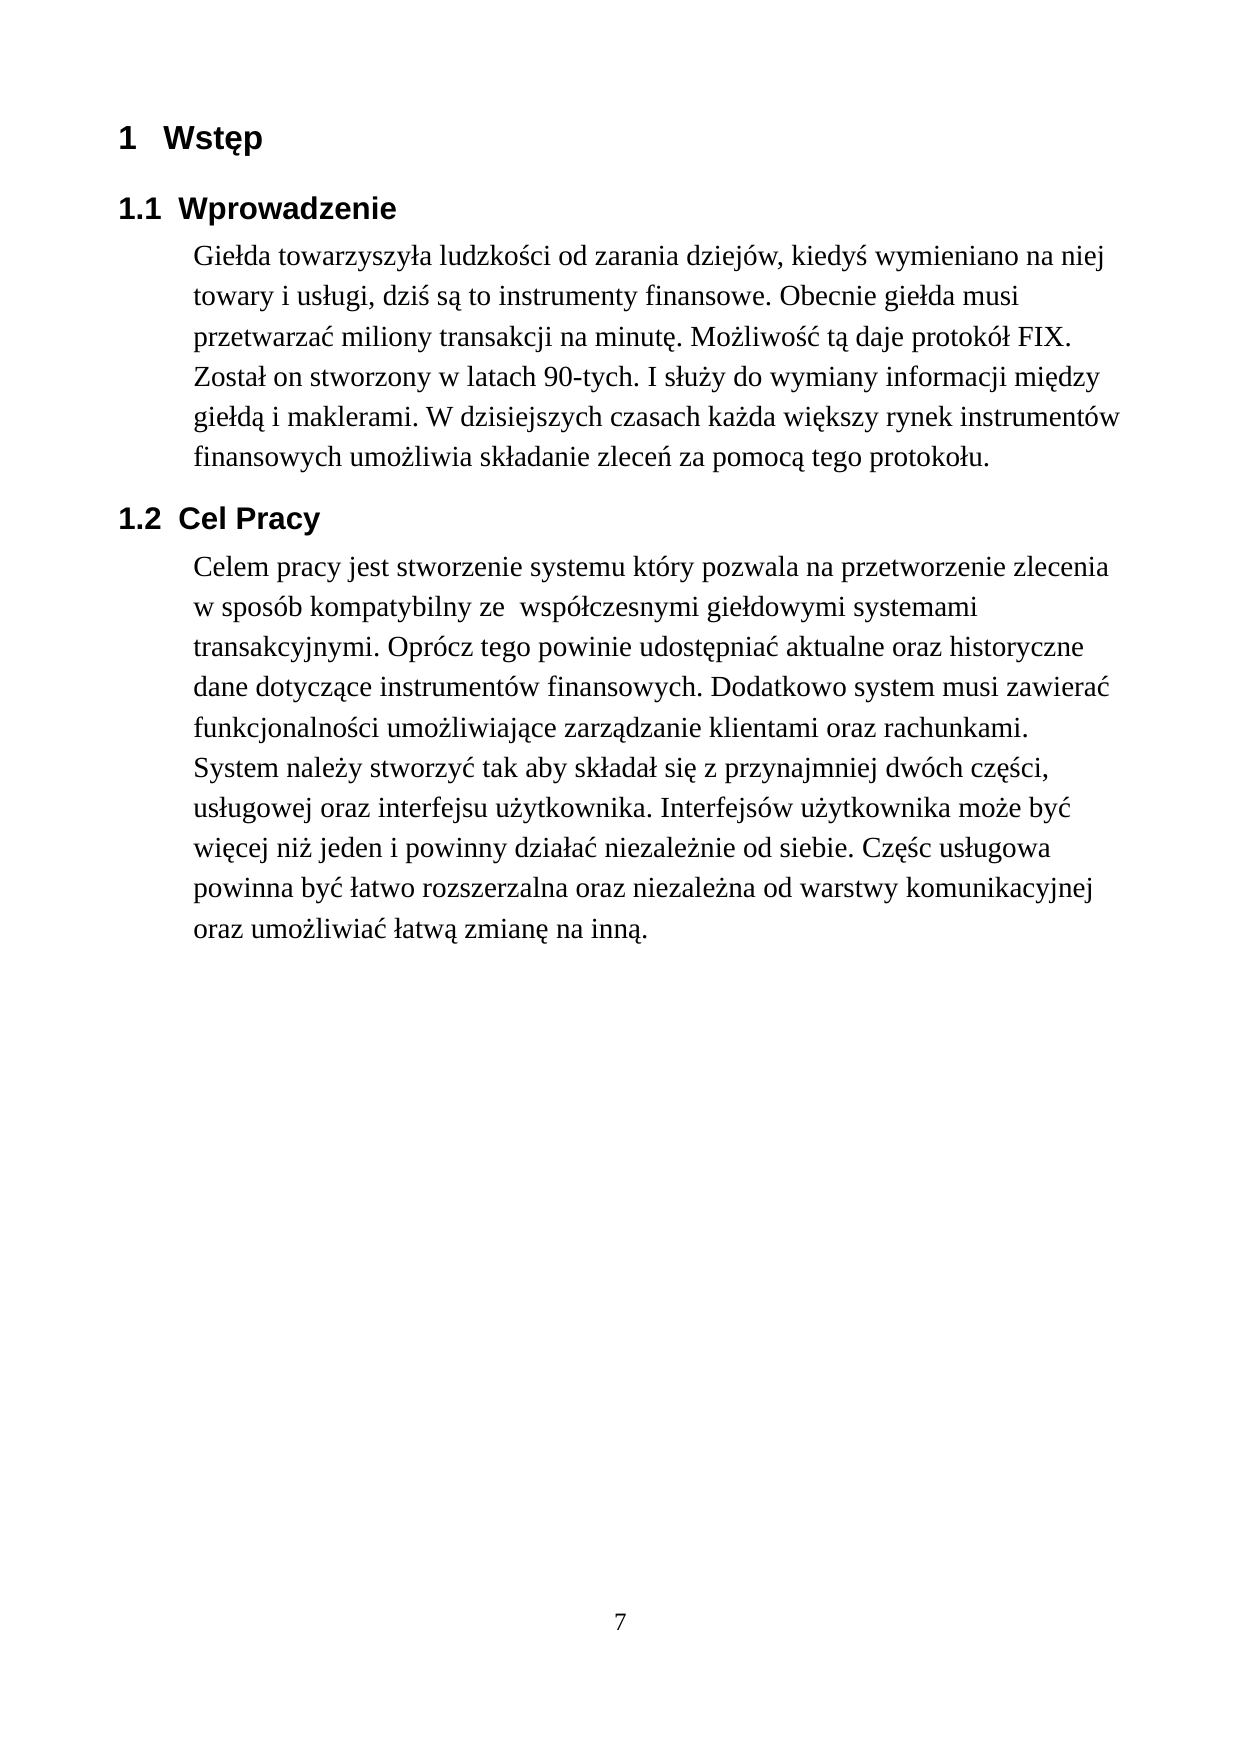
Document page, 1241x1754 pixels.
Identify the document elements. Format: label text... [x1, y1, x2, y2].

list Giełda towarzyszyła ludzkości od zarania dziejów, kiedyś wymieniano na niej towary i usługi, dziś są to instrumenty finansowe. Obecnie giełda musi przetwarzać miliony transakcji na minutę. Możliwość tą daje protokół FIX. Został on stworzony w latach 90-tych. I służy do wymiany informacji między giełdą i maklerami. W dzisiejszych czasach każda większy rynek instrumentów finansowych umożliwia składanie zleceń za pomocą tego protokołu. [156, 238, 1122, 473]
subtitle Cel Pracy [118, 500, 1122, 536]
subtitle Wprowadzenie [118, 190, 1122, 226]
list Celem pracy jest stworzenie systemu który pozwala na przetworzenie zlecenia w sposób kompatybilny ze współczesnymi giełdowymi systemami transakcyjnymi. Oprócz tego powinie udostępniać aktualne oraz historyczne dane dotyczące instrumentów finansowych. Dodatkowo system musi zawierać funkcjonalności umożliwiające zarządzanie klientami oraz rachunkami. [156, 549, 1122, 743]
list System należy stworzyć tak aby składał się z przynajmniej dwóch części, usługowej oraz interfejsu użytkownika. Interfejsów użytkownika może być więcej niż jeden i powinny działać niezależnie od siebie. Częśc usługowa powinna być łatwo rozszerzalna oraz niezależna od warstwy komunikacyjnej oraz umożliwiać łatwą zmianę na inną. [156, 750, 1122, 944]
subtitle Wstęp [118, 118, 1122, 157]
